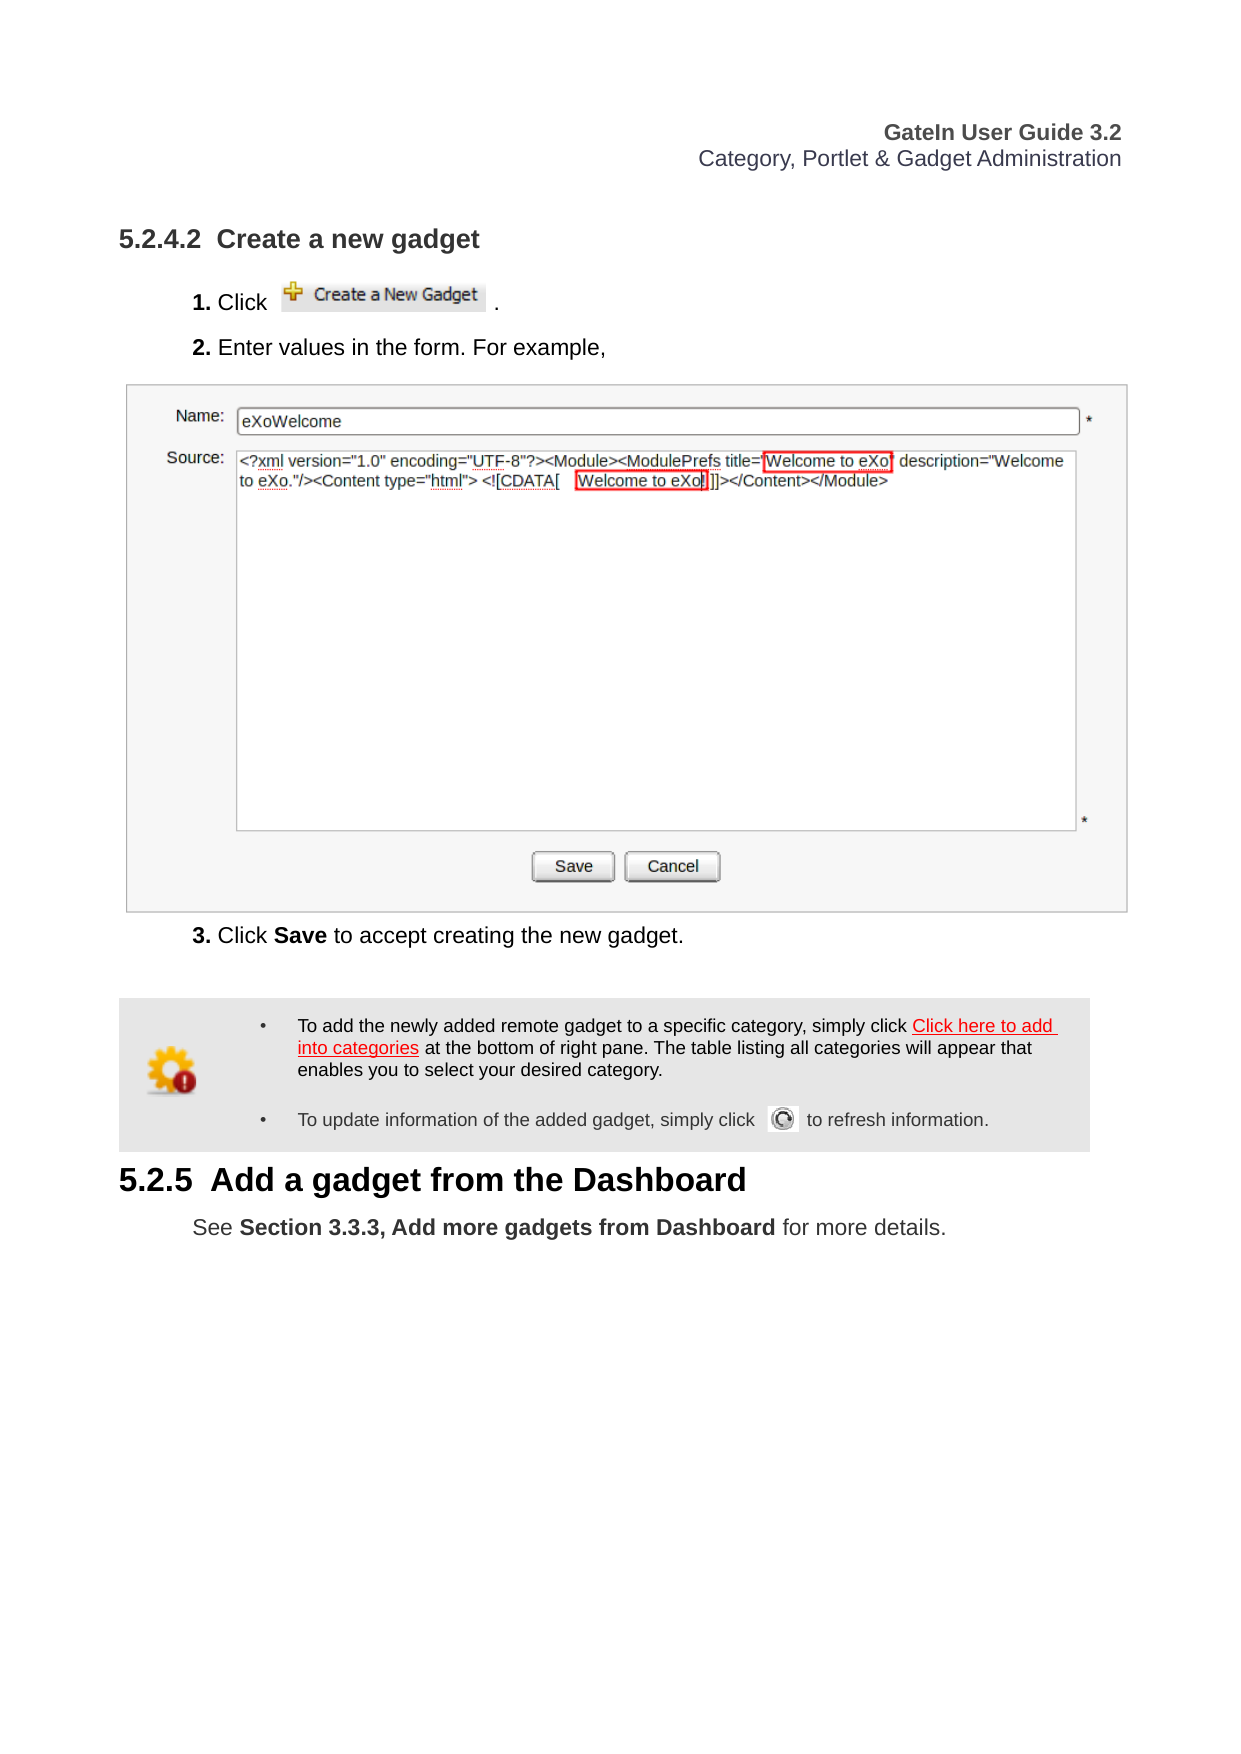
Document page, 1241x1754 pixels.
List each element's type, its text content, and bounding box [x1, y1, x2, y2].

subtitle Add a gadget from the Dashboard [118, 1160, 1122, 1198]
picture [146, 1046, 197, 1097]
text 2. Enter values in the form. For example, [118, 334, 1122, 361]
picture [281, 277, 486, 312]
table_header [119, 998, 217, 1152]
text 1. Click . [118, 270, 1122, 319]
picture [126, 383, 1130, 915]
table_header To add the newly added remote gadget to a specific category, simply click Click here to add into categories at the bottom of right pane. The table listing all categories will appear that enables you to select your desired category. To update information of the added gadget, simply click to refresh information. [217, 998, 1090, 1152]
text 3. Click Save to accept creating the new gadget. [118, 915, 1122, 948]
text See Section 3.3.3, Add more gadgets from Dashboard for more details. [118, 1213, 1122, 1240]
subtitle Create a new gadget [118, 223, 1122, 255]
picture [767, 1106, 799, 1132]
